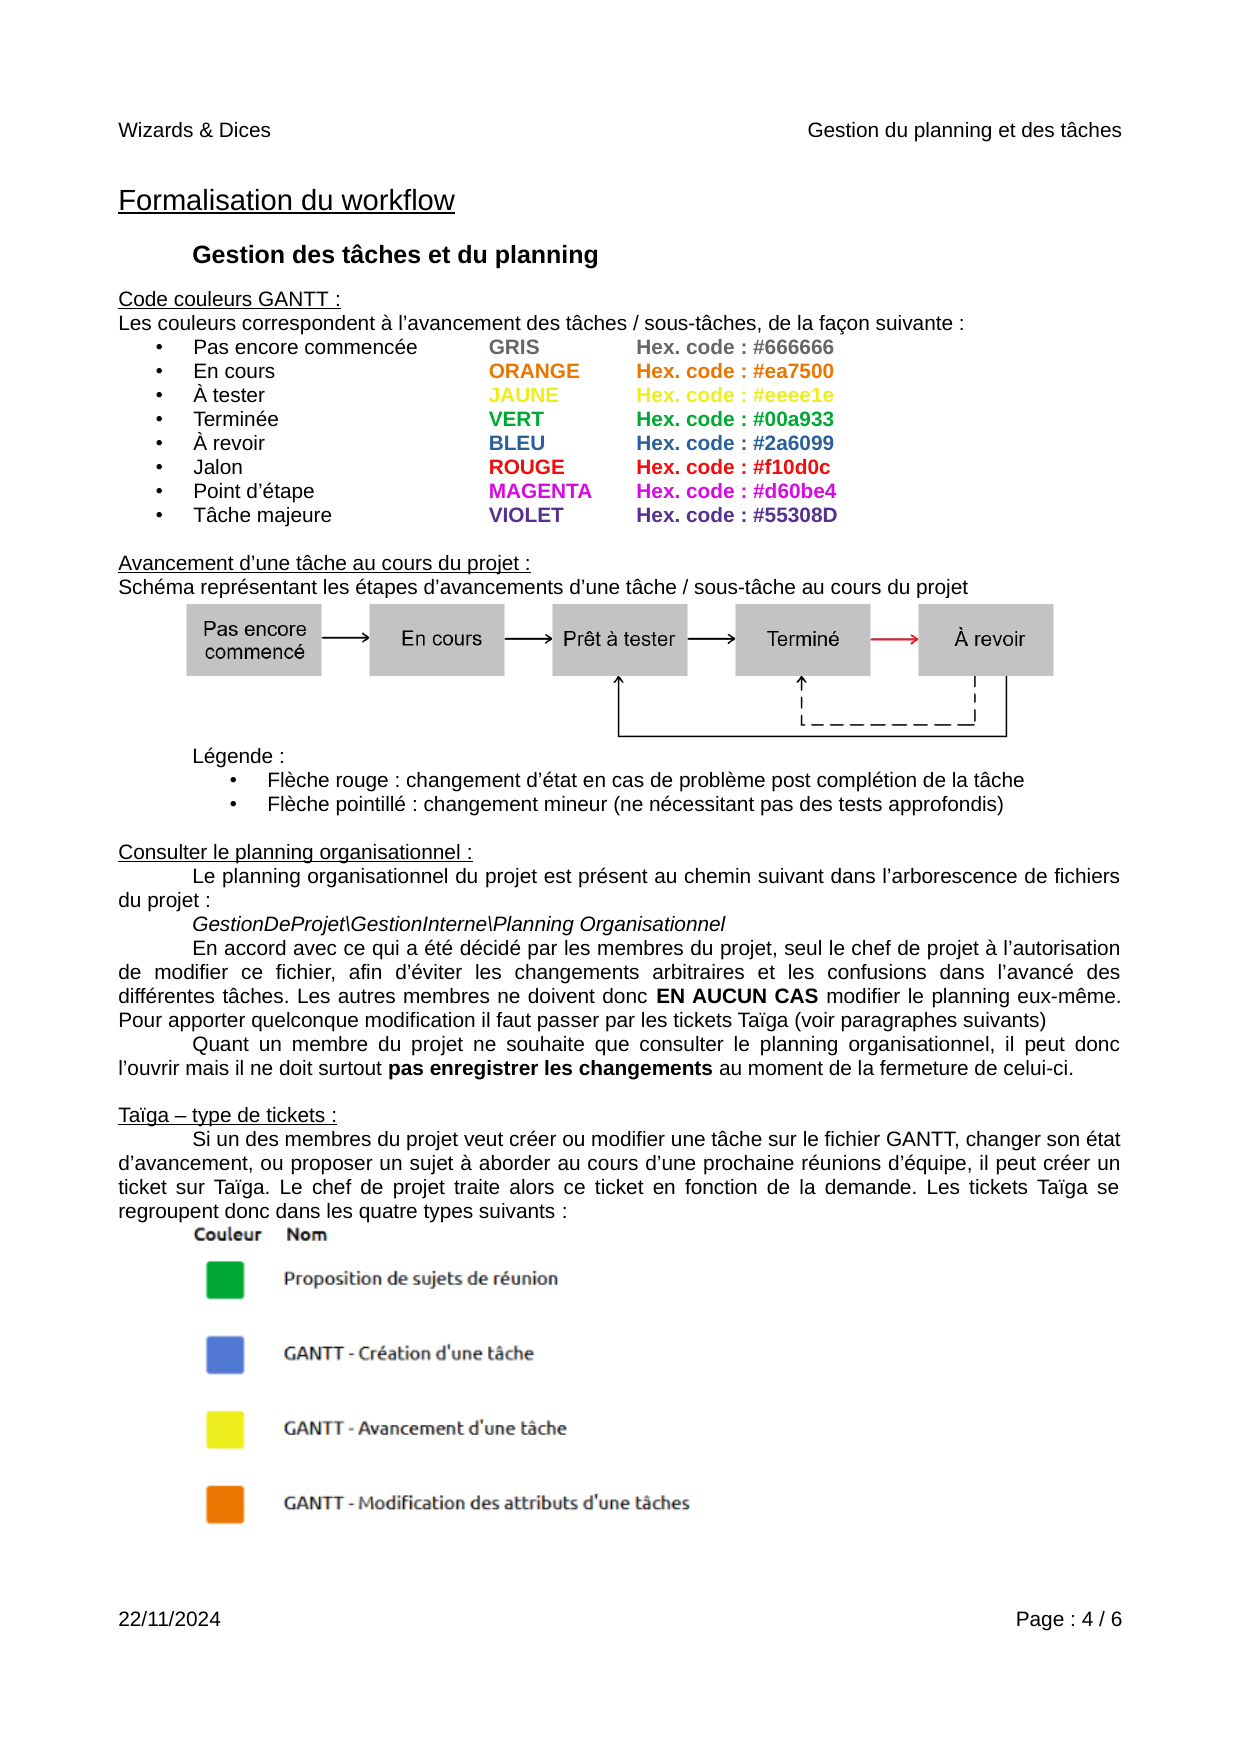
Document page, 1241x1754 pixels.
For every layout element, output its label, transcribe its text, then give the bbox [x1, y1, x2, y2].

text Taïga – type de tickets : [118, 1103, 1122, 1127]
list Pas encore commencée GRIS Hex. code : #666666 [156, 334, 1122, 359]
list À tester JAUNE Hex. code : #eeee1e [156, 383, 1122, 407]
subtitle Formalisation du workflow [118, 183, 1122, 217]
text Le planning organisationnel du projet est présent au chemin suivant dans l’arborescence de fichiers du projet : [118, 864, 1122, 912]
list Flèche rouge : changement d’état en cas de problème post complétion de la tâche [229, 768, 1122, 792]
subtitle Gestion des tâches et du planning [192, 240, 1122, 269]
text Si un des membres du projet veut créer ou modifier une tâche sur le fichier GANTT, changer son état d’avancement, ou proposer un sujet à aborder au cours d’une prochaine réunions d’équipe, il peut créer un ticket sur Taïga. Le chef de projet traite alors ce ticket en fonction de la demande. Les tickets Taïga se regroupent donc dans les quatre types suivants : [118, 1127, 1122, 1223]
text Avancement d’une tâche au cours du projet : [118, 551, 1122, 575]
list Point d’étape MAGENTA Hex. code : #d60be4 [156, 479, 1122, 503]
list Tâche majeure VIOLET Hex. code : #55308D [156, 503, 1122, 527]
list En cours ORANGE Hex. code : #ea7500 [156, 359, 1122, 383]
list Flèche pointillé : changement mineur (ne nécessitant pas des tests approfondis) [229, 792, 1122, 816]
picture [182, 598, 1058, 744]
list Jalon ROUGE Hex. code : #f10d0c [156, 455, 1122, 479]
text Quant un membre du projet ne souhaite que consulter le planning organisationnel, il peut donc l’ouvrir mais il ne doit surtout pas enregistrer les changements au moment de la fermeture de celui-ci. [118, 1031, 1122, 1079]
list À revoir BLEU Hex. code : #2a6099 [156, 431, 1122, 455]
text Schéma représentant les étapes d’avancements d’une tâche / sous-tâche au cours du projet [118, 575, 1122, 599]
text Code couleurs GANTT : [118, 287, 1122, 311]
text GestionDeProjet\GestionInterne\Planning Organisationnel [192, 912, 1122, 936]
text Légende : [192, 744, 1122, 768]
text En accord avec ce qui a été décidé par les membres du projet, seul le chef de projet à l’autorisation de modifier ce fichier, afin d’éviter les changements arbitraires et les confusions dans l’avancé des différentes tâches. Les autres membres ne doivent donc EN AUCUN CAS modifier le planning eux-même. Pour apporter quelconque modification il faut passer par les tickets Taïga (voir paragraphes suivants) [118, 936, 1122, 1031]
list Terminée VERT Hex. code : #00a933 [156, 407, 1122, 431]
text Les couleurs correspondent à l’avancement des tâches / sous-tâches, de la façon suivante : [118, 311, 1122, 334]
picture [192, 1223, 706, 1530]
text Consulter le planning organisationnel : [118, 840, 1122, 864]
